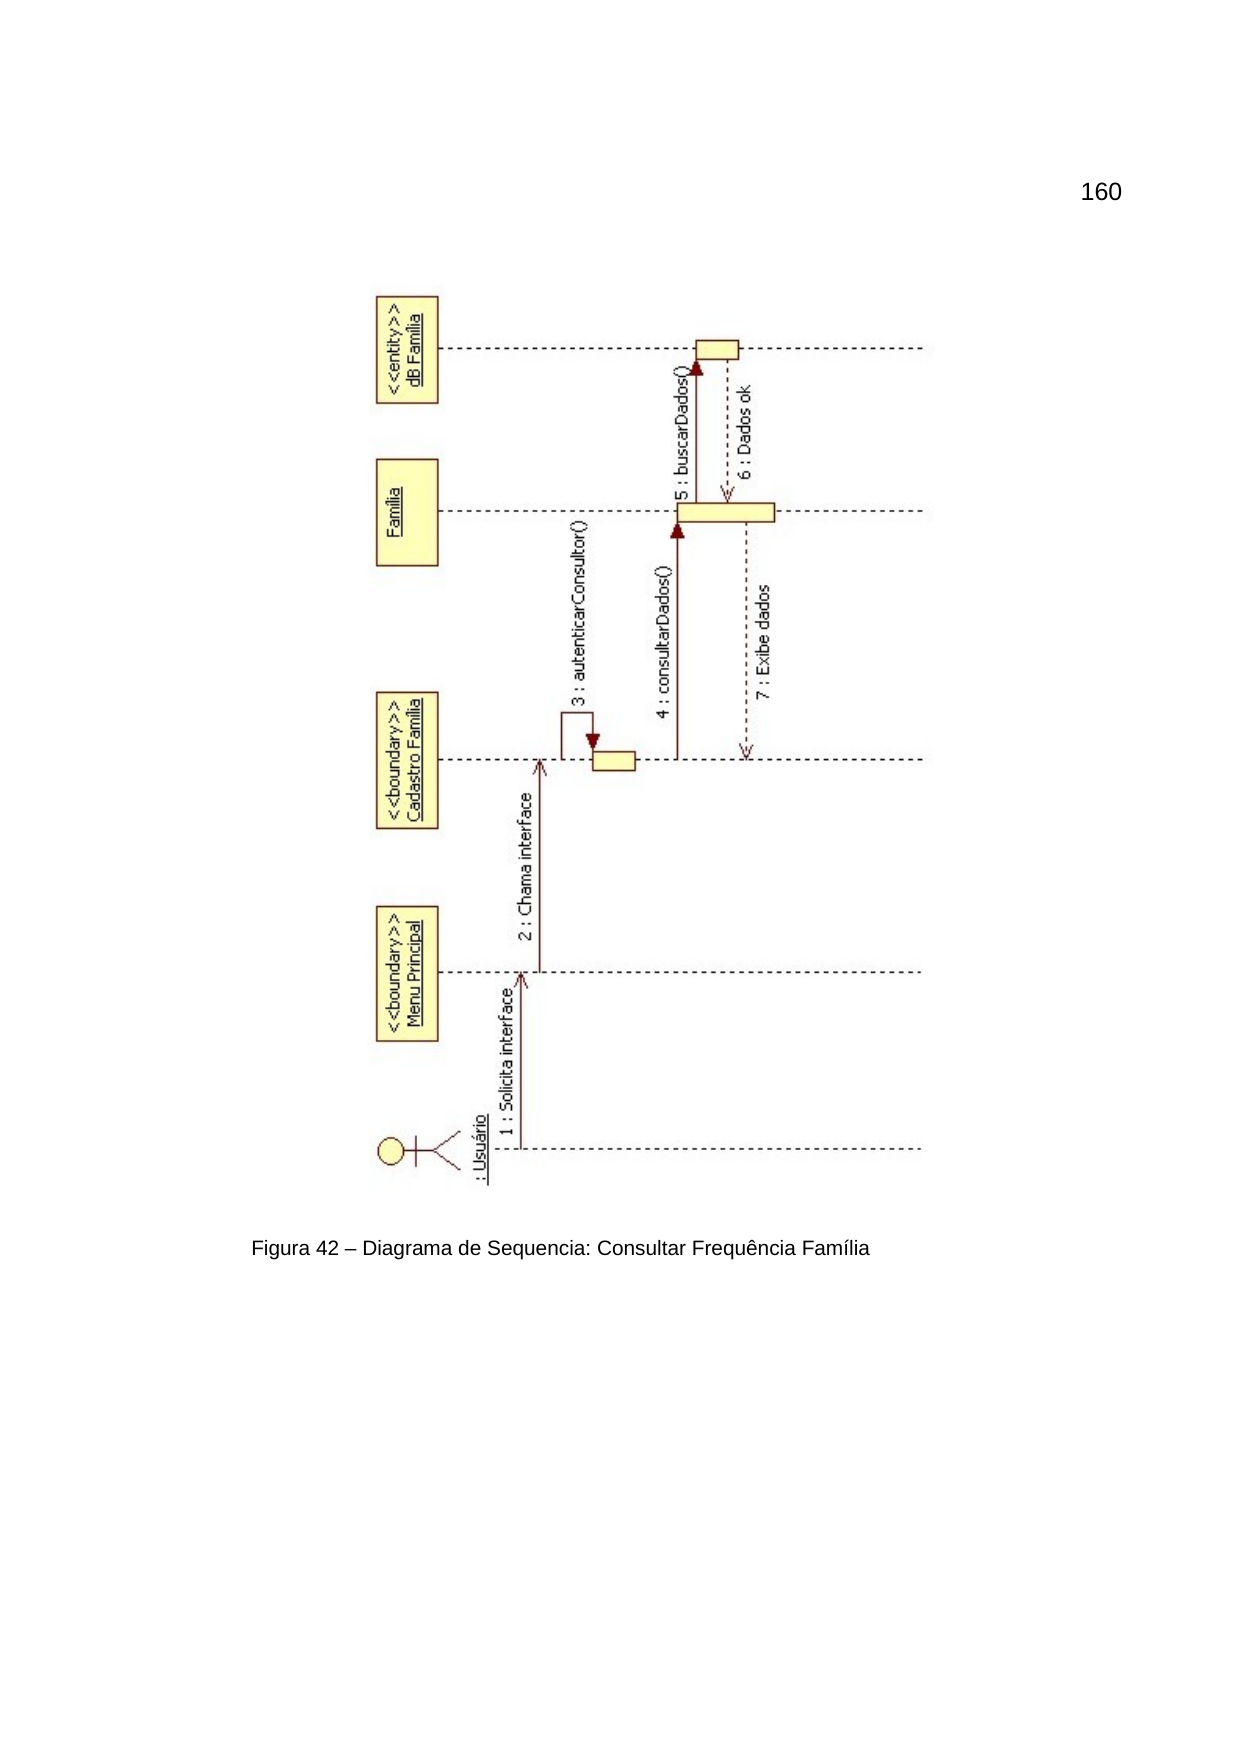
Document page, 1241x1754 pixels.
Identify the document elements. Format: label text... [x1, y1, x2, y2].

picture [345, 265, 954, 1236]
text Figura 42 – Diagrama de Sequencia: Consultar Frequência Família [177, 1236, 1122, 1260]
